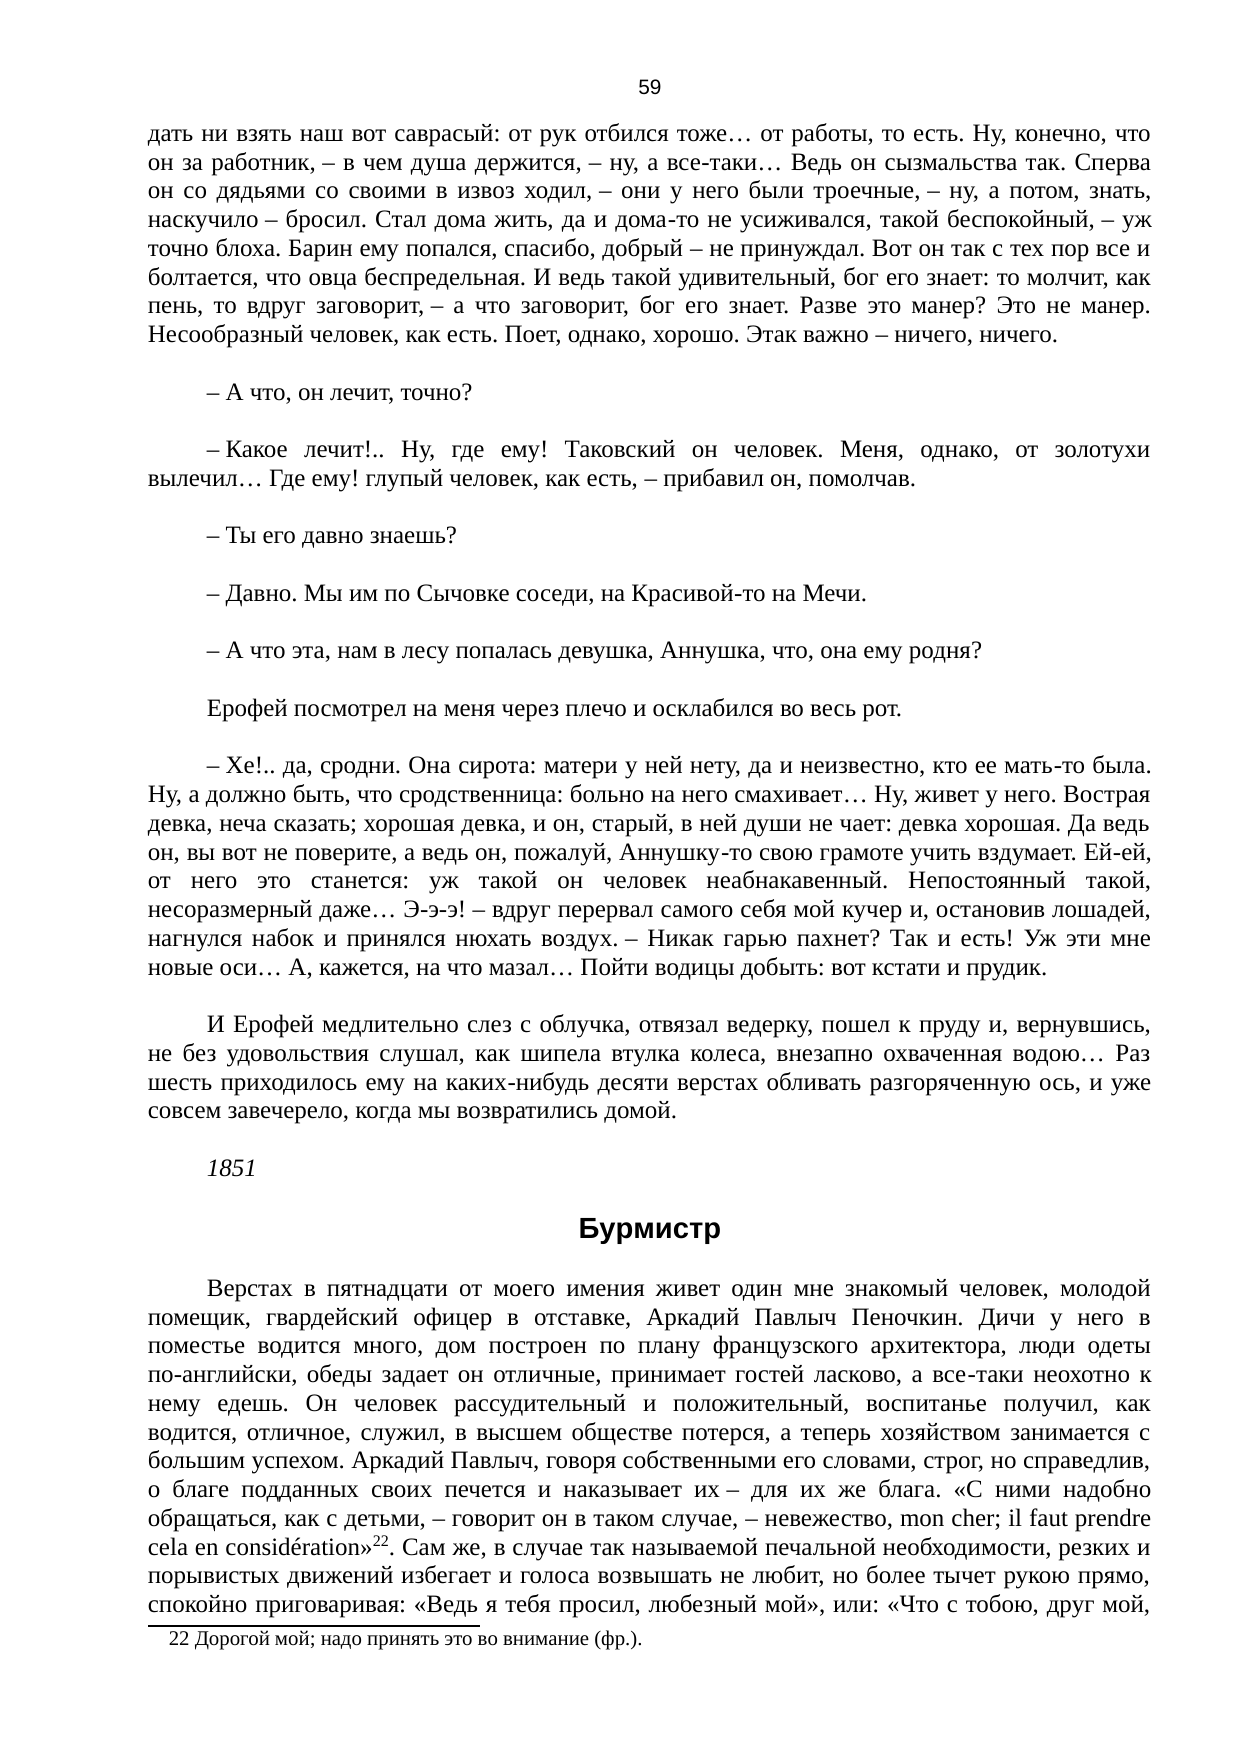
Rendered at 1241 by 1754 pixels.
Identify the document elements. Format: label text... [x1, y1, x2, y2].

text дать ни взять наш вот саврасый: от рук отбился тоже… от работы, то есть. Ну, конечно, что он за работник, – в чем душа держится, – ну, а все‑таки… Ведь он сызмальства так. Сперва он со дядьями со своими в извоз ходил, – они у него были троечные, – ну, а потом, знать, наскучило – бросил. Стал дома жить, да и дома‑то не усиживался, такой беспокойный, – уж точно блоха. Барин ему попался, спасибо, добрый – не принуждал. Вот он так с тех пор все и болтается, что овца беспредельная. И ведь такой удивительный, бог его знает: то молчит, как пень, то вдруг заговорит, – а что заговорит, бог его знает. Разве это манер? Это не манер. Несообразный человек, как есть. Поет, однако, хорошо. Этак важно – ничего, ничего. [148, 118, 1152, 348]
text Бурмистр [148, 1211, 1152, 1244]
text Верстах в пятнадцати от моего имения живет один мне знакомый человек, молодой помещик, гвардейский офицер в отставке, Аркадий Павлыч Пеночкин. Дичи у него в поместье водится много, дом построен по плану французского архитектора, люди одеты по‑английски, обеды задает он отличные, принимает гостей ласково, а все‑таки неохотно к нему едешь. Он человек рассудительный и положительный, воспитанье получил, как водится, отличное, служил, в высшем обществе потерся, а теперь хозяйством занимается с большим успехом. Аркадий Павлыч, говоря собственными его словами, строг, но справедлив, о благе подданных своих печется и наказывает их – для их же блага. «С ними надобно обращаться, как с детьми, – говорит он в таком случае, – невежество, mon cher; il faut prendre cela en considération». Сам же, в случае так называемой печальной необходимости, резких и порывистых движений избегает и голоса возвышать не любит, но более тычет рукою прямо, спокойно приговаривая: «Ведь я тебя просил, любезный мой», или: «Что с тобою, друг мой, [148, 1273, 1152, 1618]
text Дорогой мой; надо принять это во внимание (фр.). [148, 1626, 1152, 1650]
text – А что, он лечит, точно? [148, 377, 1152, 406]
text И Ерофей медлительно слез с облучка, отвязал ведерку, пошел к пруду и, вернувшись, не без удовольствия слушал, как шипела втулка колеса, внезапно охваченная водою… Раз шесть приходилось ему на каких‑нибудь десяти верстах обливать разгоряченную ось, и уже совсем завечерело, когда мы возвратились домой. [148, 1009, 1152, 1124]
text 1851 [148, 1153, 1152, 1182]
text – А что эта, нам в лесу попалась девушка, Аннушка, что, она ему родня? [148, 636, 1152, 664]
text – Хе!.. да, сродни. Она сирота: матери у ней нету, да и неизвестно, кто ее мать‑то была. Ну, а должно быть, что сродственница: больно на него смахивает… Ну, живет у него. Вострая девка, неча сказать; хорошая девка, и он, старый, в ней души не чает: девка хорошая. Да ведь он, вы вот не поверите, а ведь он, пожалуй, Аннушку‑то свою грамоте учить вздумает. Ей‑ей, от него это станется: уж такой он человек неабнакавенный. Непостоянный такой, несоразмерный даже… Э‑э‑э! – вдруг перервал самого себя мой кучер и, остановив лошадей, нагнулся набок и принялся нюхать воздух. – Никак гарью пахнет? Так и есть! Уж эти мне новые оси… А, кажется, на что мазал… Пойти водицы добыть: вот кстати и прудик. [148, 751, 1152, 981]
text – Давно. Мы им по Сычовке соседи, на Красивой‑то на Мечи. [148, 578, 1152, 607]
text – Ты его давно знаешь? [148, 521, 1152, 549]
text – Какое лечит!.. Ну, где ему! Таковский он человек. Меня, однако, от золотухи вылечил… Где ему! глупый человек, как есть, – прибавил он, помолчав. [148, 434, 1152, 492]
text Ерофей посмотрел на меня через плечо и осклабился во весь рот. [148, 693, 1152, 722]
